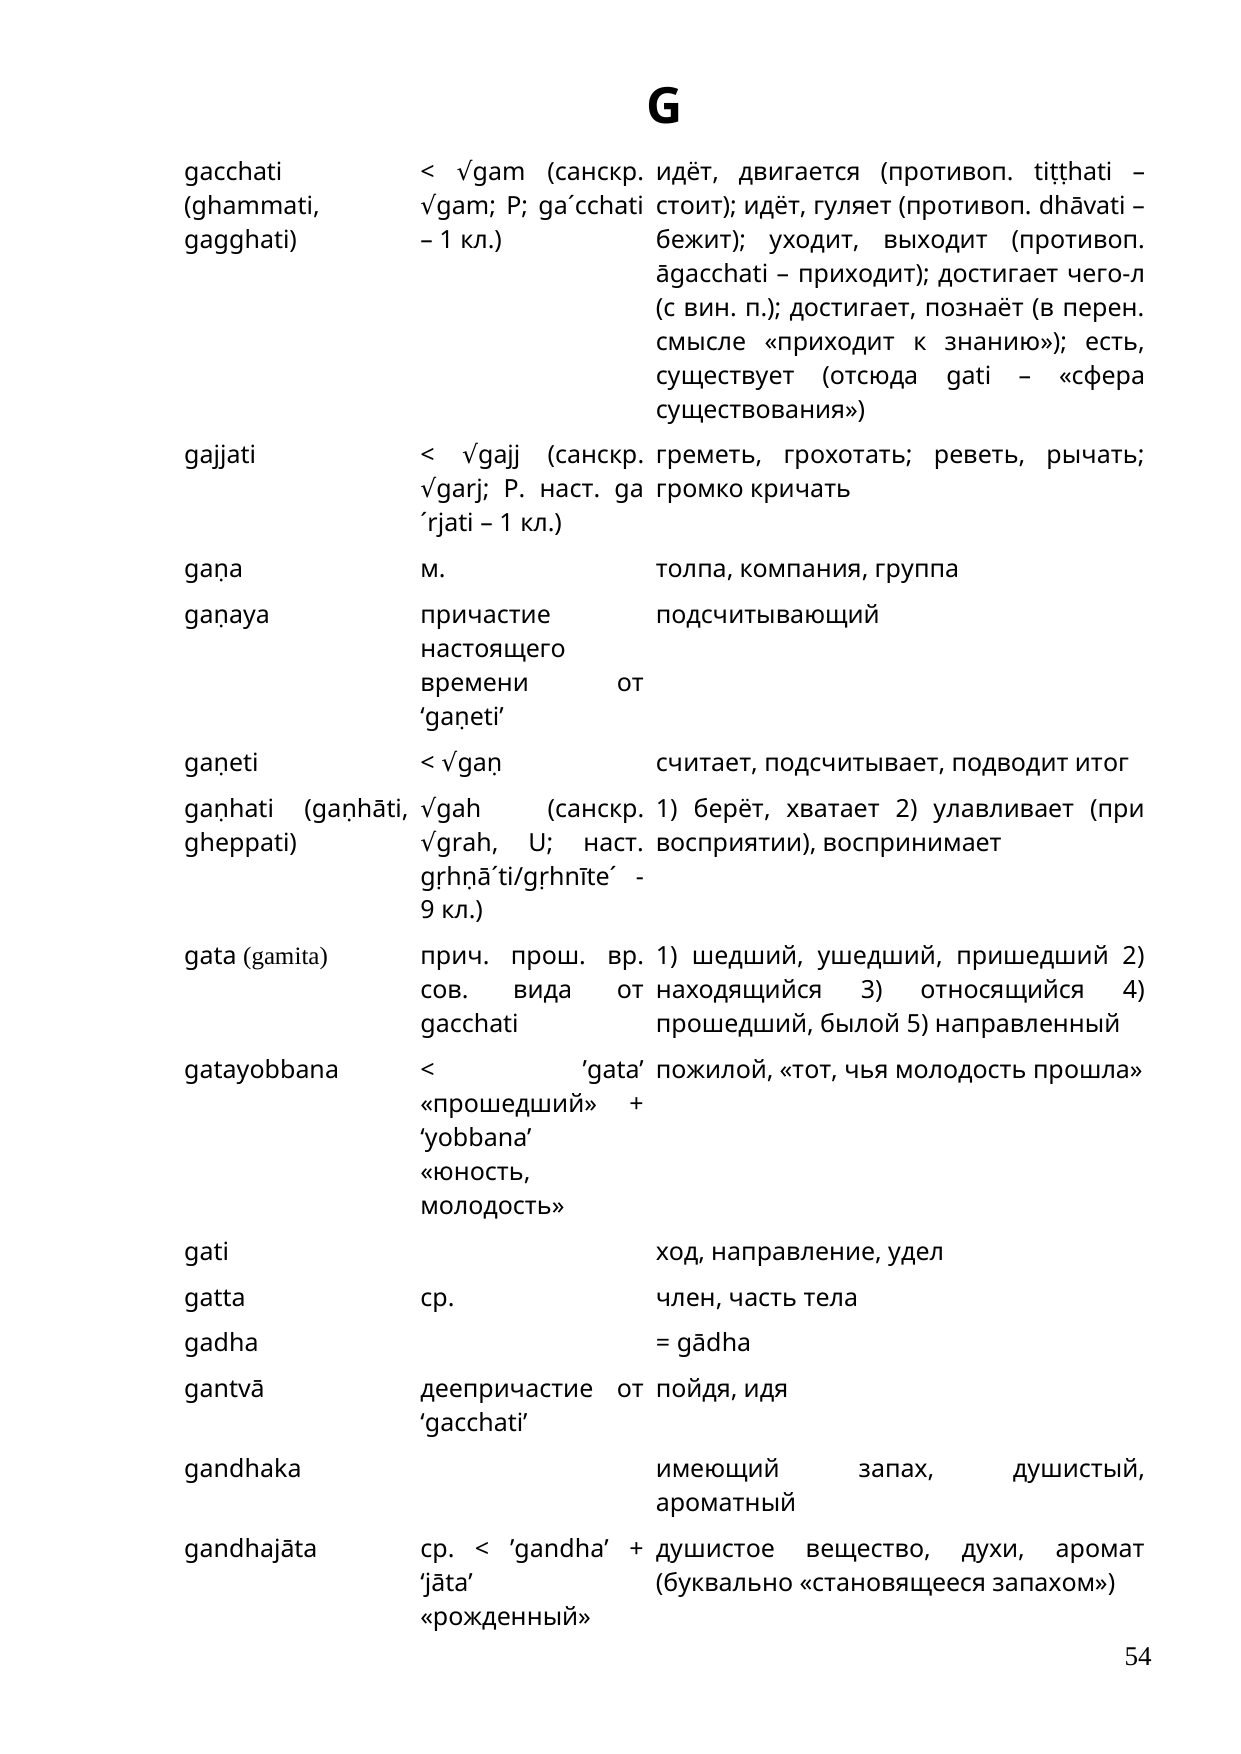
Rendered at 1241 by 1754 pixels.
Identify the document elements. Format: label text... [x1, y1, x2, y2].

table_cell греметь, грохотать; реветь, рычать; громко кричать [650, 431, 1151, 545]
table_cell 1) берёт, хватает 2) улавливает (при восприятии), воспринимает [650, 785, 1151, 932]
table_header < √gam (санскр. √gam; P; ga´cchati – 1 кл.) [414, 148, 650, 431]
table_cell gatta [178, 1274, 414, 1319]
table_cell пожилой, «тот, чья молодость прошла» [650, 1046, 1151, 1228]
table_cell имеющий запах, душистый, ароматный [650, 1445, 1151, 1525]
table_cell член, часть тела [650, 1274, 1151, 1319]
table_cell м. [414, 545, 650, 591]
subtitle G [177, 69, 1151, 137]
table_cell причастие настоящего времени от ‘gaṇeti’ [414, 591, 650, 739]
table_cell подсчитывающий [650, 591, 1151, 739]
table_header gacchati (ghammati, gagghati) [178, 148, 414, 431]
table_cell = gādha [650, 1319, 1151, 1365]
table_cell пойдя, идя [650, 1365, 1151, 1445]
table_cell < √gajj (санскр. √garj; P. наст. ga´rjati – 1 кл.) [414, 431, 650, 545]
table_cell √gah (санскр. √grah, U; наст. gṛhṇā´ti/gṛhnīte´ - 9 кл.) [414, 785, 650, 932]
table_cell gandhaka [178, 1445, 414, 1525]
table_cell прич. прош. вр. сов. вида от gacchati [414, 932, 650, 1046]
table_cell ср. [414, 1274, 650, 1319]
table_cell ход, направление, удел [650, 1228, 1151, 1273]
table_cell gaṇhati (gaṇhāti, gheppati) [178, 785, 414, 932]
table_cell gadha [178, 1319, 414, 1365]
table_cell [414, 1319, 650, 1365]
table_cell [414, 1228, 650, 1273]
table_cell gaṇaya [178, 591, 414, 739]
table_cell gaṇa [178, 545, 414, 591]
table_cell gati [178, 1228, 414, 1273]
table_cell деепричастие от ‘gacchati’ [414, 1365, 650, 1445]
table_cell ср. < ’gandha’ + ‘jāta’ «рожденный» [414, 1525, 650, 1638]
table_cell душистое вещество, духи, аромат (буквально «становящееся запахом») [650, 1525, 1151, 1638]
table_cell gajjati [178, 431, 414, 545]
table_cell gaṇeti [178, 739, 414, 784]
table_cell < √gaṇ [414, 739, 650, 784]
table_cell [414, 1445, 650, 1525]
table_cell gantvā [178, 1365, 414, 1445]
table_cell толпа, компания, группа [650, 545, 1151, 591]
table_cell считает, подсчитывает, подводит итог [650, 739, 1151, 784]
table_cell 1) шедший, ушедший, пришедший 2) находящийся 3) относящийся 4) прошедший, былой 5) направленный [650, 932, 1151, 1046]
table_cell gata (gamita) [178, 932, 414, 1046]
table_cell gandhajāta [178, 1525, 414, 1638]
table_cell gatayobbana [178, 1046, 414, 1228]
table_cell < ’gata’ «прошедший» + ‘yobbana’ «юность, молодость» [414, 1046, 650, 1228]
table_header идёт, двигается (противоп. tiṭṭhati – стоит); идёт, гуляет (противоп. dhāvati – бежит); уходит, выходит (противоп. āgacchati – приходит); достигает чего-л (с вин. п.); достигает, познаёт (в перен. смысле «приходит к знанию»); есть, существует (отсюда gati – «сфера существования») [650, 148, 1151, 431]
